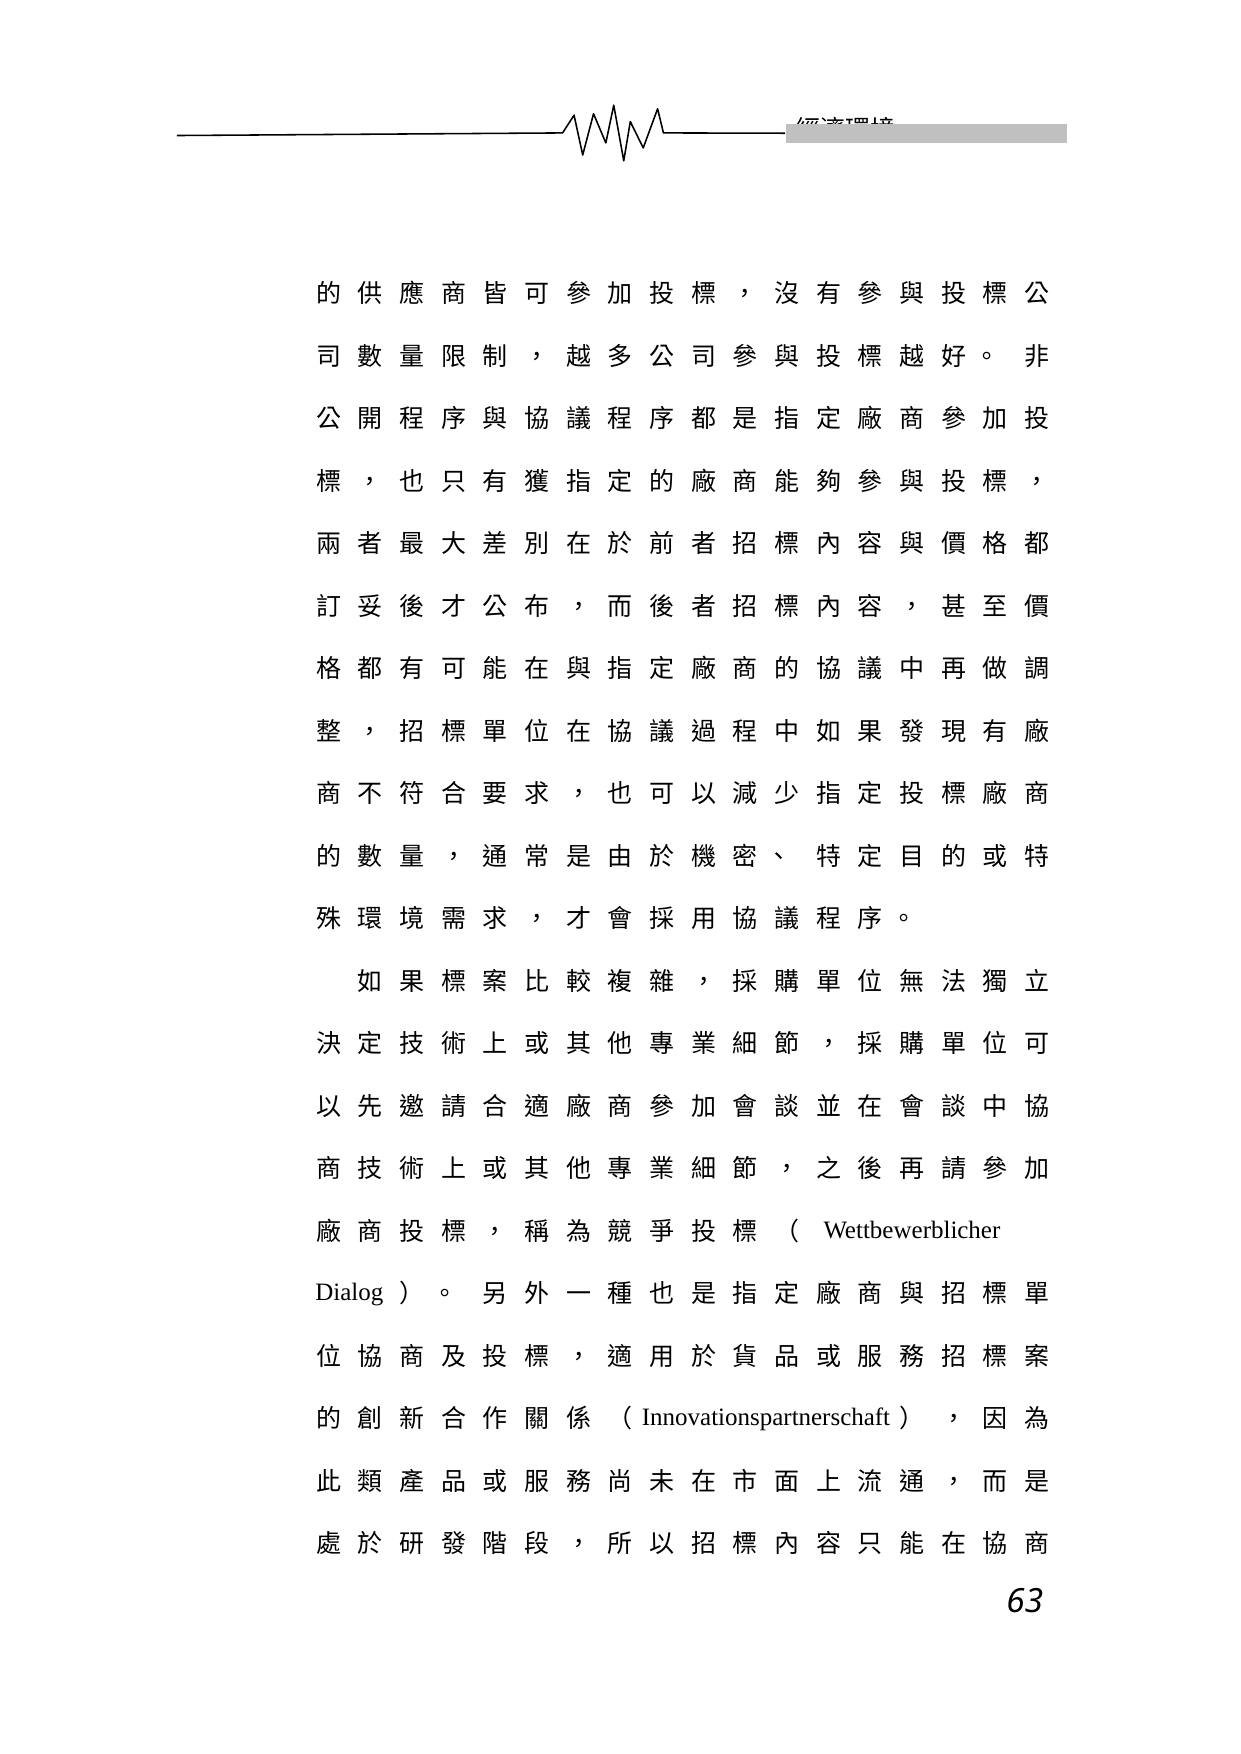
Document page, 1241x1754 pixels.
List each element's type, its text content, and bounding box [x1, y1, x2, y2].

text 的供應商皆可參加投標，沒有參與投標公司數量限制，越多公司參與投標越好。非公開程序與協議程序都是指定廠商參加投標，也只有獲指定的廠商能夠參與投標，兩者最大差別在於前者招標內容與價格都訂妥後才公布，而後者招標內容，甚至價格都有可能在與指定廠商的協議中再做調整，招標單位在協議過程中如果發現有廠商不符合要求，也可以減少指定投標廠商的數量，通常是由於機密、特定目的或特殊環境需求，才會採用協議程序。 [281, 250, 1058, 938]
text 如果標案比較複雜，採購單位無法獨立決定技術上或其他專業細節，採購單位可以先邀請合適廠商參加會談並在會談中協商技術上或其他專業細節，之後再請參加廠商投標，稱為競爭投標（Wettbewerblicher Dialog）。另外一種也是指定廠商與招標單位協商及投標，適用於貨品或服務招標案的創新合作關係（Innovationspartnerschaft），因為此類產品或服務尚未在市面上流通，而是處於研發階段，所以招標內容只能在協商 [281, 938, 1058, 1563]
